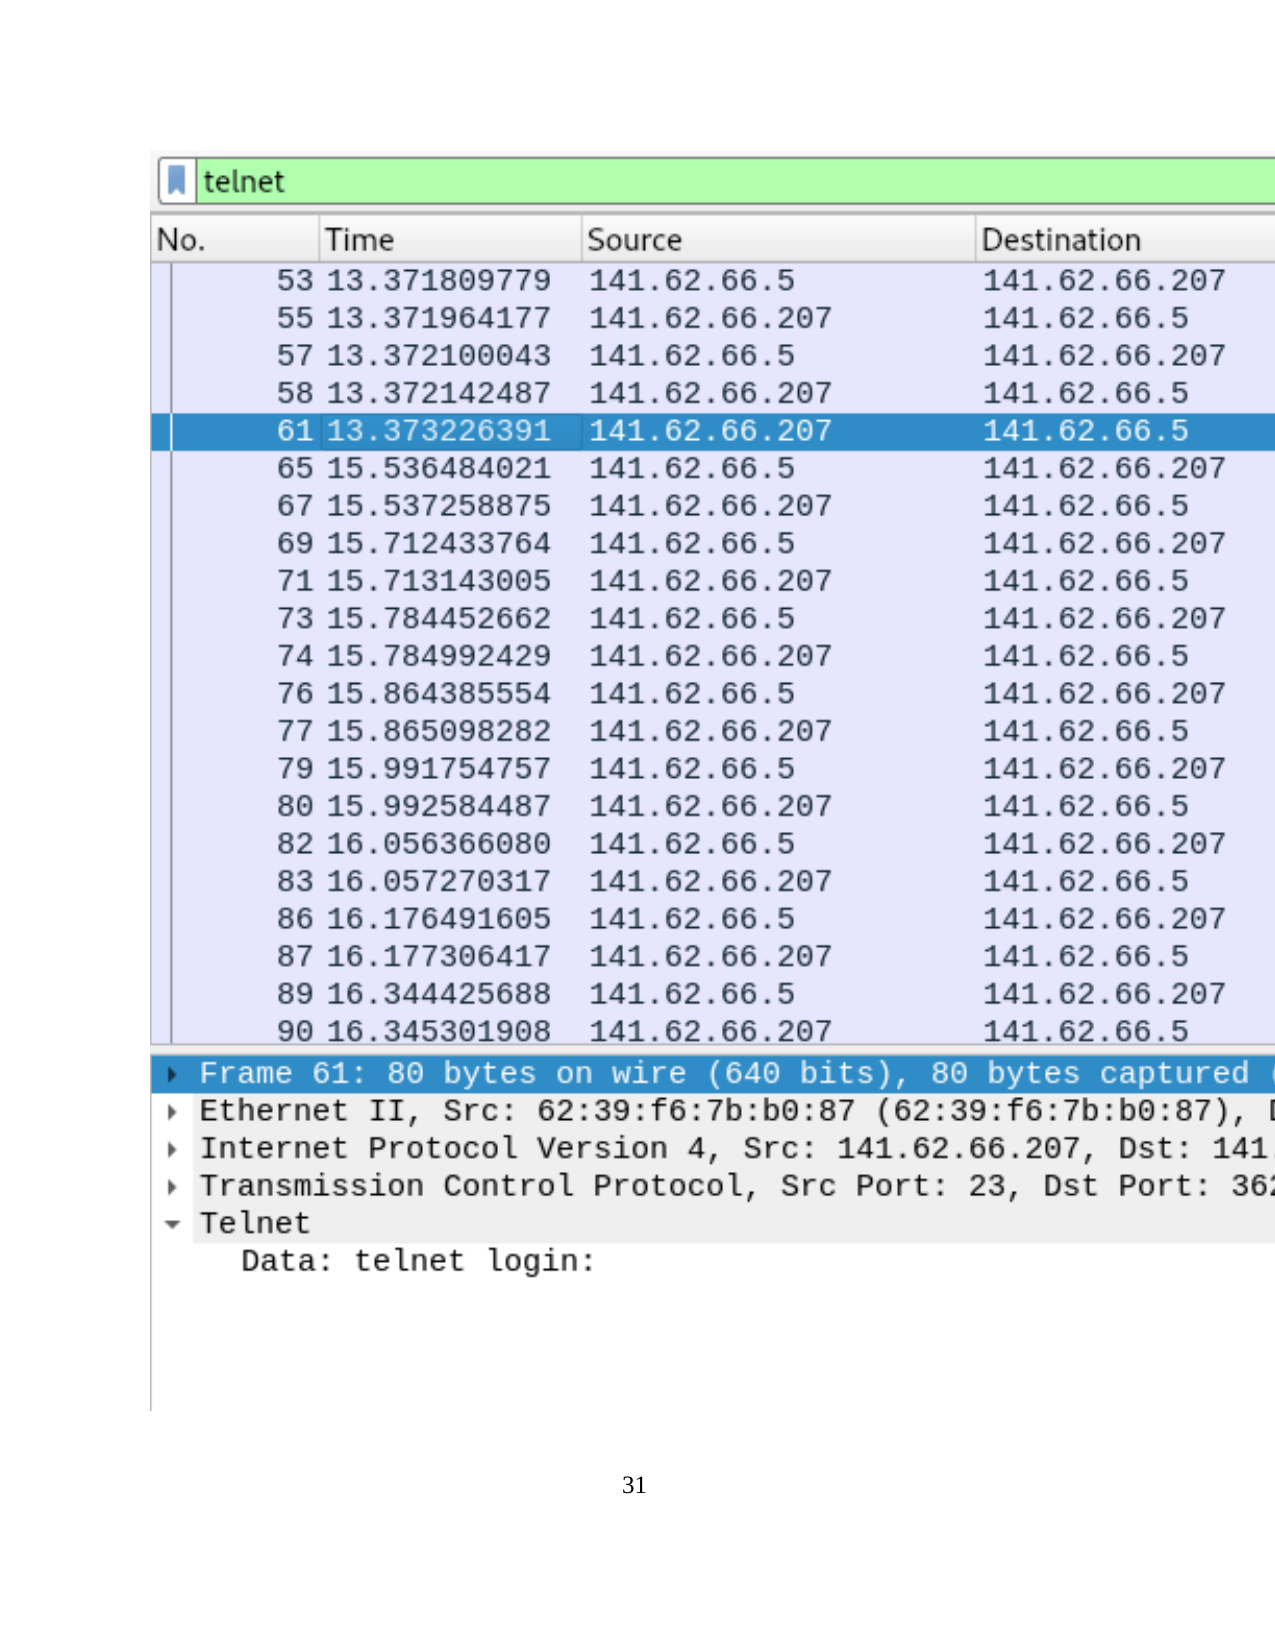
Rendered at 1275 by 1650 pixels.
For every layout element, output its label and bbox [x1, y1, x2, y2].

picture [150, 150, 1275, 1411]
